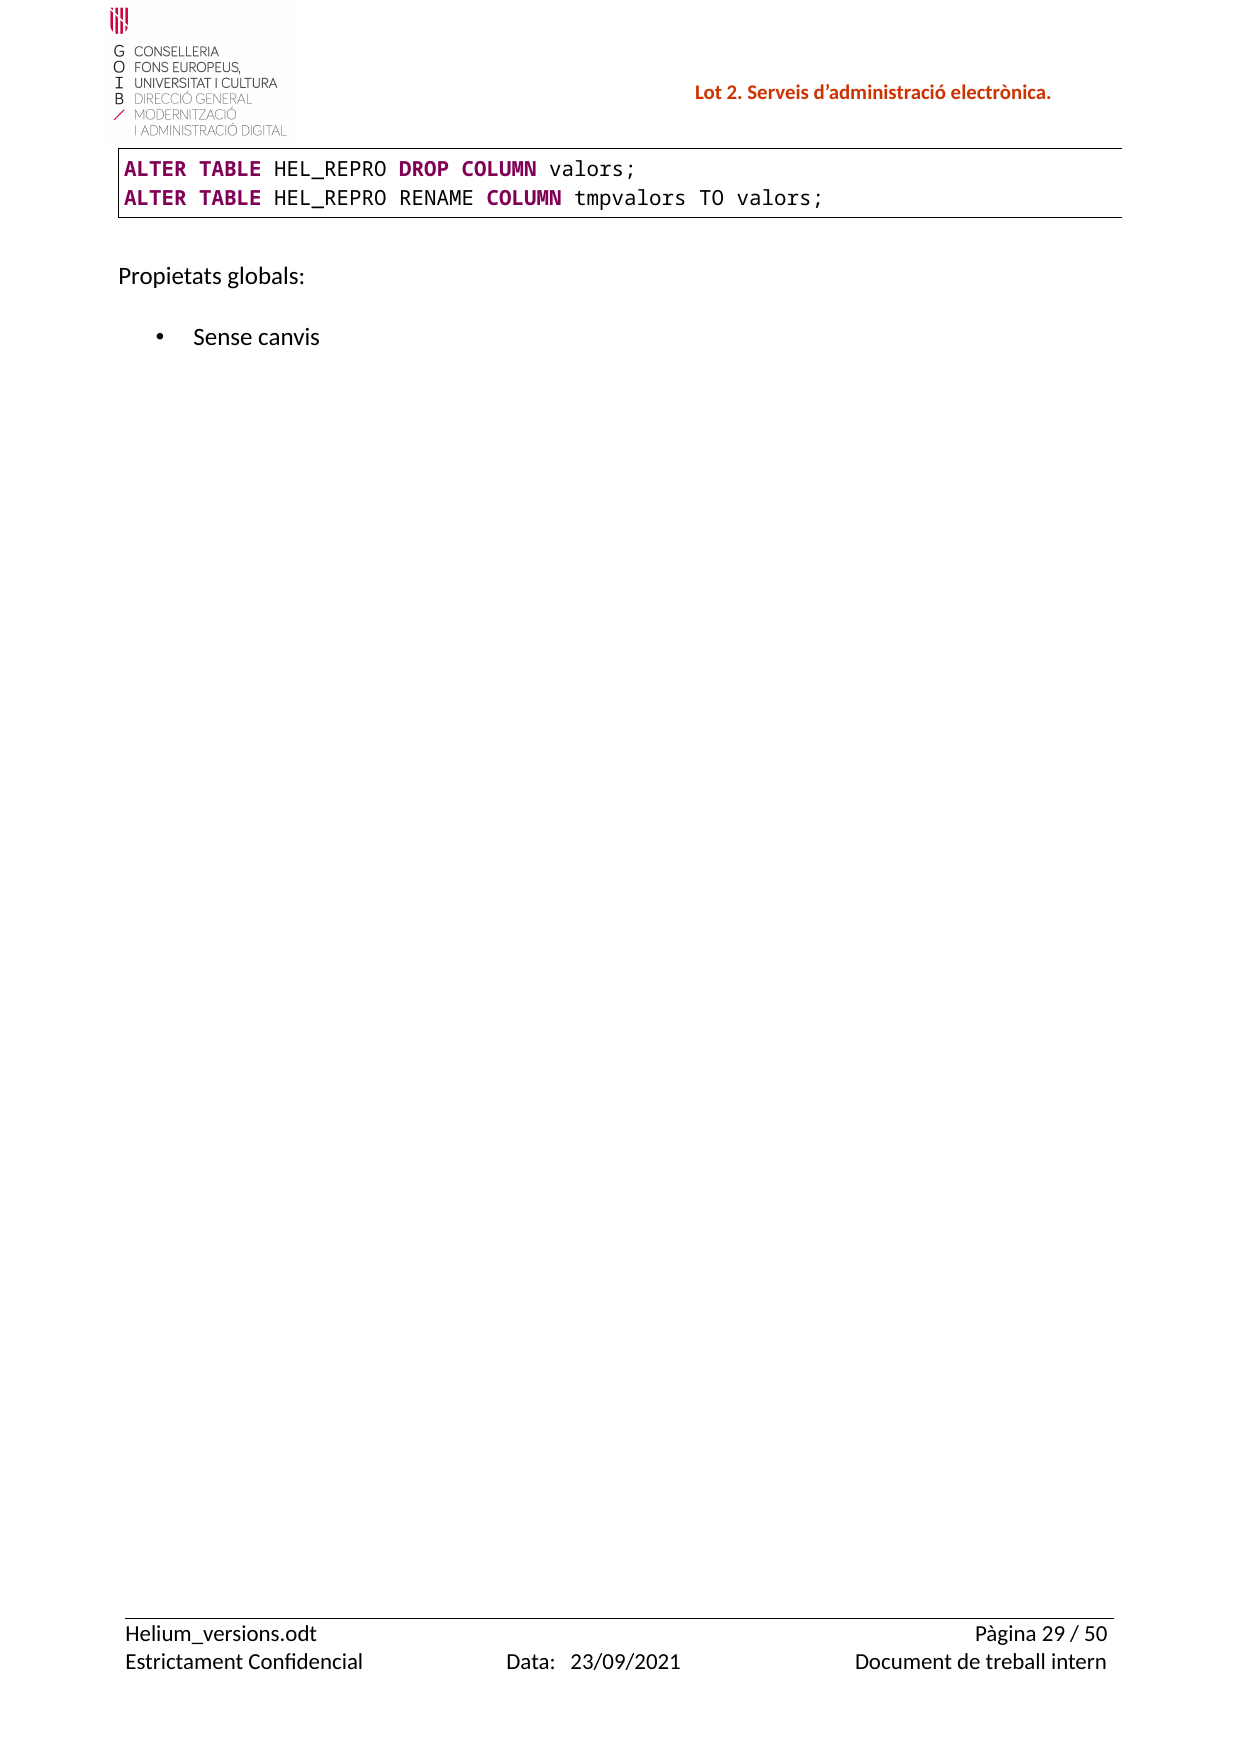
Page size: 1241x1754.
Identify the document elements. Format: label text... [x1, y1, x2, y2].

table_header ALTER TABLE HEL_REPRO DROP COLUMN valors; ALTER TABLE HEL_REPRO RENAME COLUMN tmpvalors TO valors; [119, 149, 1122, 217]
text Propietats globals: [118, 261, 1122, 291]
list Sense canvis [156, 322, 1122, 352]
picture [100, 0, 297, 144]
